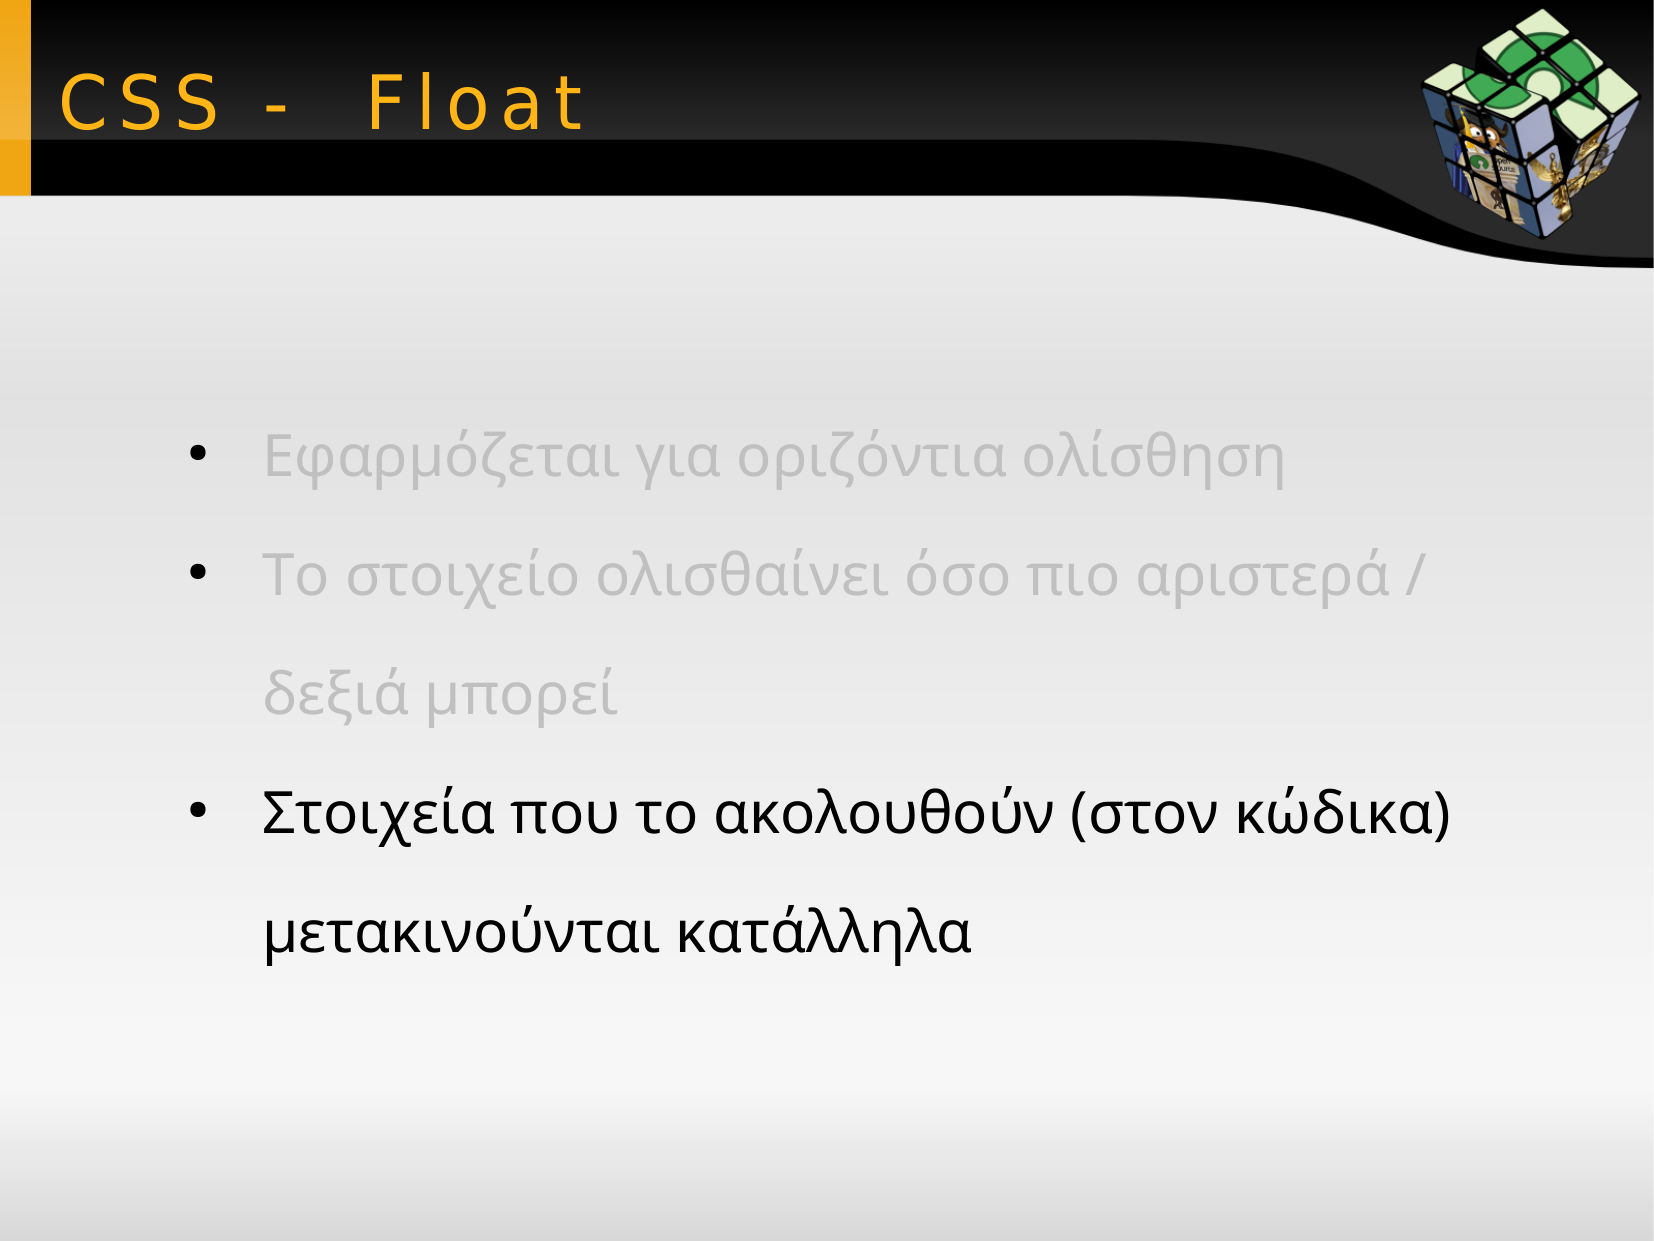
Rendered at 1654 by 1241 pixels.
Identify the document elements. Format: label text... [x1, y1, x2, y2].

title CSS - Float [59, 29, 1501, 178]
picture [0, 0, 1654, 1241]
text_box Εφαρμόζεται για οριζόντια ολίσθηση Το στοιχείο ολισθαίνει όσο πιο αριστερά / δεξιά μπορεί Στοιχεία που το ακολουθούν (στον κώδικα) μετακινούνται κατάλληλα [187, 375, 1576, 1201]
